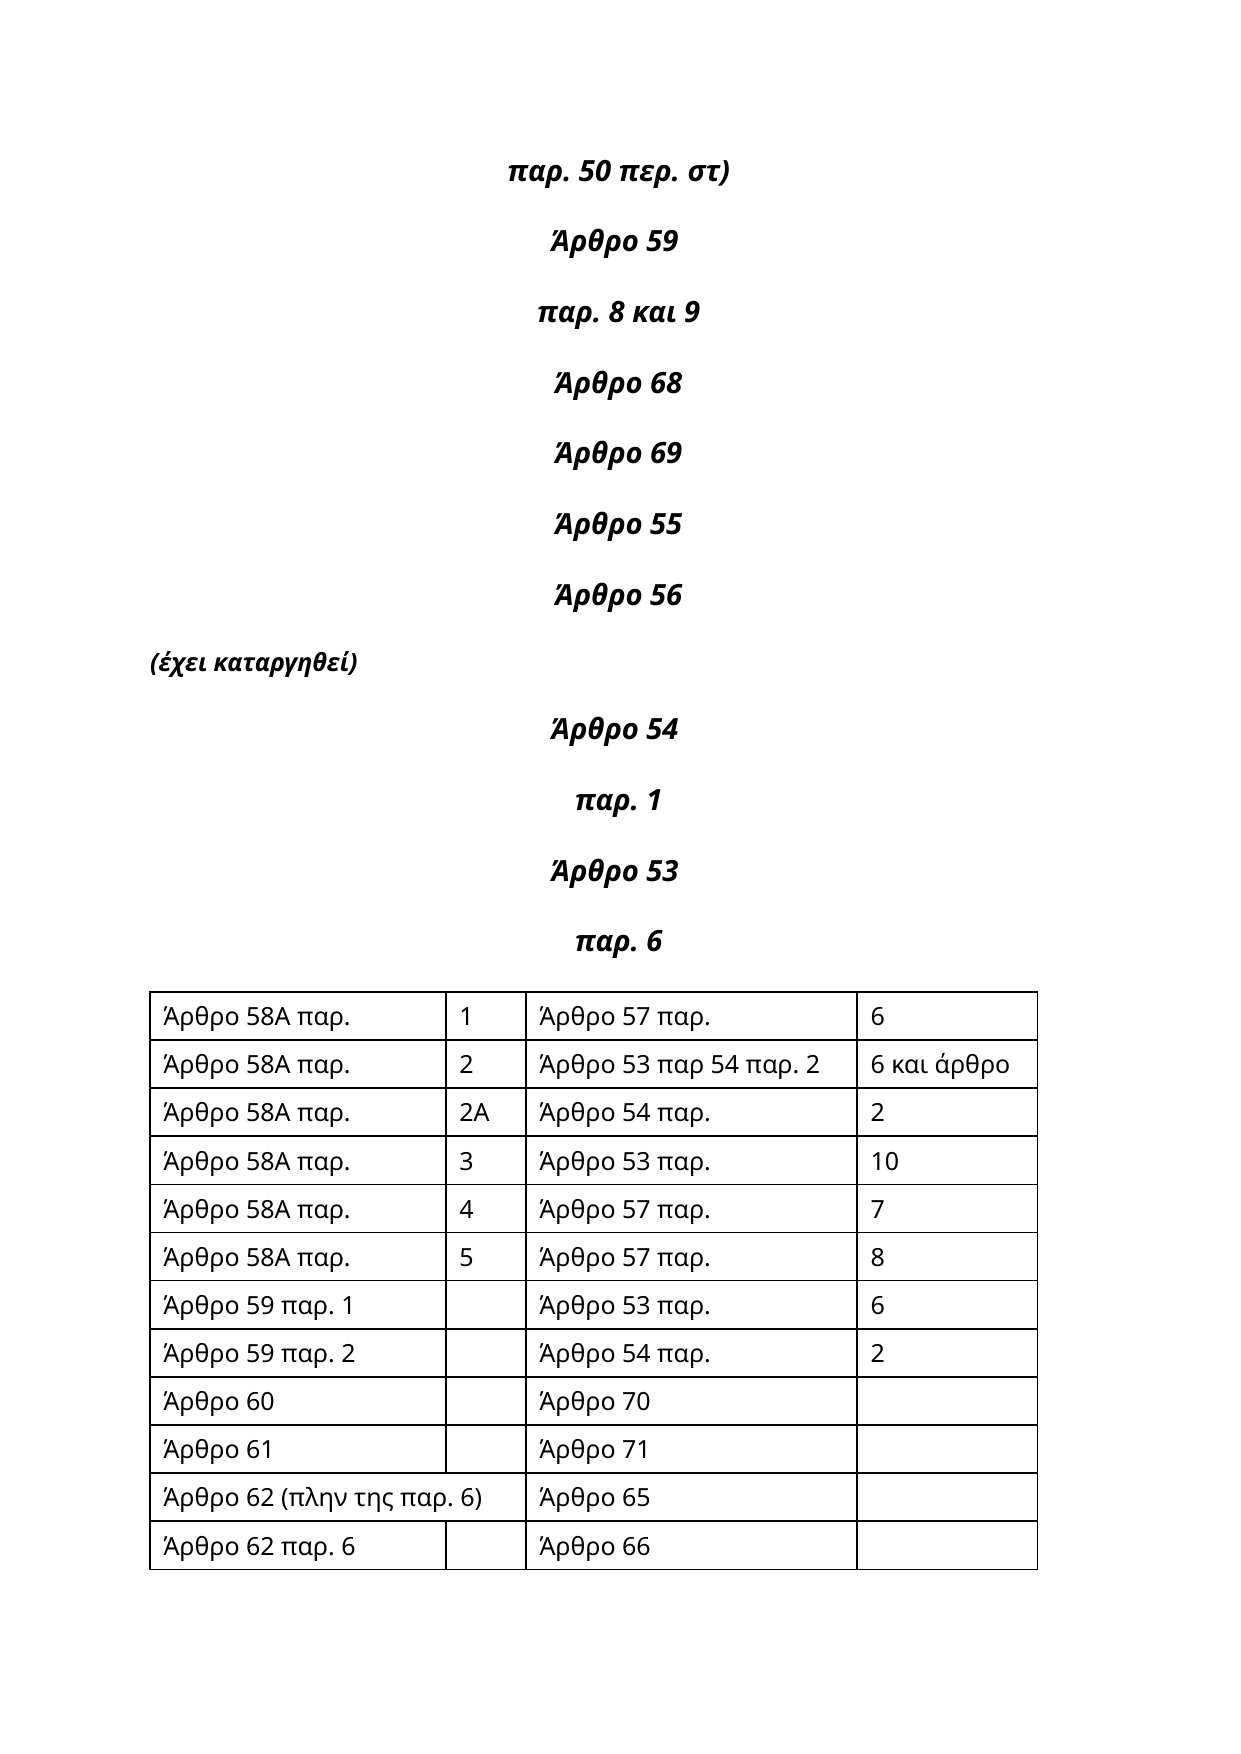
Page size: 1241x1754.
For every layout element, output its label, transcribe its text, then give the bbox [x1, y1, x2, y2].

table_cell 2 [858, 1330, 1037, 1376]
table_cell 5 [447, 1233, 525, 1280]
table_cell Άρθρο 60 [151, 1378, 445, 1424]
table_cell Άρθρο 59 παρ. 1 [151, 1281, 445, 1328]
subtitle Άρθρο 53 [150, 850, 1090, 889]
subtitle Άρθρο 55 [150, 503, 1090, 543]
table_cell Άρθρο 65 [527, 1474, 856, 1520]
table_cell [447, 1330, 525, 1376]
table_cell 6 [858, 1281, 1037, 1328]
subtitle παρ. 8 και 9 [150, 291, 1090, 331]
table_header Άρθρο 57 παρ. [527, 993, 856, 1039]
table_cell 2 [447, 1041, 525, 1087]
table_cell Άρθρο 71 [527, 1426, 856, 1472]
subtitle παρ. 50 περ. στ) [150, 150, 1090, 190]
table_cell [858, 1474, 1037, 1520]
table_cell 10 [858, 1137, 1037, 1183]
table_cell Άρθρο 53 παρ 54 παρ. 2 [527, 1041, 856, 1087]
table_cell Άρθρο 53 παρ. [527, 1137, 856, 1183]
table_cell 8 [858, 1233, 1037, 1280]
table_cell [447, 1426, 525, 1472]
table_cell Άρθρο 66 [527, 1522, 856, 1568]
subtitle Άρθρο 54 [150, 708, 1090, 748]
table_cell Άρθρο 62 (πλην της παρ. 6) [151, 1474, 525, 1520]
table_cell 2 [858, 1089, 1037, 1135]
table_cell [447, 1522, 525, 1568]
subtitle Άρθρο 59 [150, 221, 1090, 260]
table_cell 6 και άρθρο [858, 1041, 1037, 1087]
table_cell [858, 1522, 1037, 1568]
table_cell Άρθρο 58Α παρ. [151, 1185, 445, 1232]
table_cell Άρθρο 54 παρ. [527, 1089, 856, 1135]
table_cell Άρθρο 61 [151, 1426, 445, 1472]
subtitle παρ. 6 [150, 920, 1090, 960]
subtitle παρ. 1 [150, 779, 1090, 819]
table_cell Άρθρο 53 παρ. [527, 1281, 856, 1328]
table_cell 4 [447, 1185, 525, 1232]
table_cell Άρθρο 58Α παρ. [151, 1233, 445, 1280]
table_cell Άρθρο 58Α παρ. [151, 1137, 445, 1183]
subtitle Άρθρο 56 [150, 574, 1090, 613]
subtitle Άρθρο 69 [150, 432, 1090, 472]
table_header Άρθρο 58Α παρ. [151, 993, 445, 1039]
table_cell Άρθρο 58Α παρ. [151, 1041, 445, 1087]
table_header 6 [858, 993, 1037, 1039]
table_cell [447, 1378, 525, 1424]
table_cell Άρθρο 70 [527, 1378, 856, 1424]
table_cell Άρθρο 57 παρ. [527, 1233, 856, 1280]
table_cell Άρθρο 54 παρ. [527, 1330, 856, 1376]
table_cell [858, 1426, 1037, 1472]
table_cell [858, 1378, 1037, 1424]
table_cell Άρθρο 62 παρ. 6 [151, 1522, 445, 1568]
table_cell Άρθρο 59 παρ. 2 [151, 1330, 445, 1376]
subtitle Άρθρο 68 [150, 362, 1090, 402]
text (έχει καταργηθεί) [150, 644, 1090, 678]
table_cell [447, 1281, 525, 1328]
table_cell 7 [858, 1185, 1037, 1232]
table_header 1 [447, 993, 525, 1039]
table_cell Άρθρο 58Α παρ. [151, 1089, 445, 1135]
table_cell 3 [447, 1137, 525, 1183]
table_cell Άρθρο 57 παρ. [527, 1185, 856, 1232]
table_cell 2Α [447, 1089, 525, 1135]
